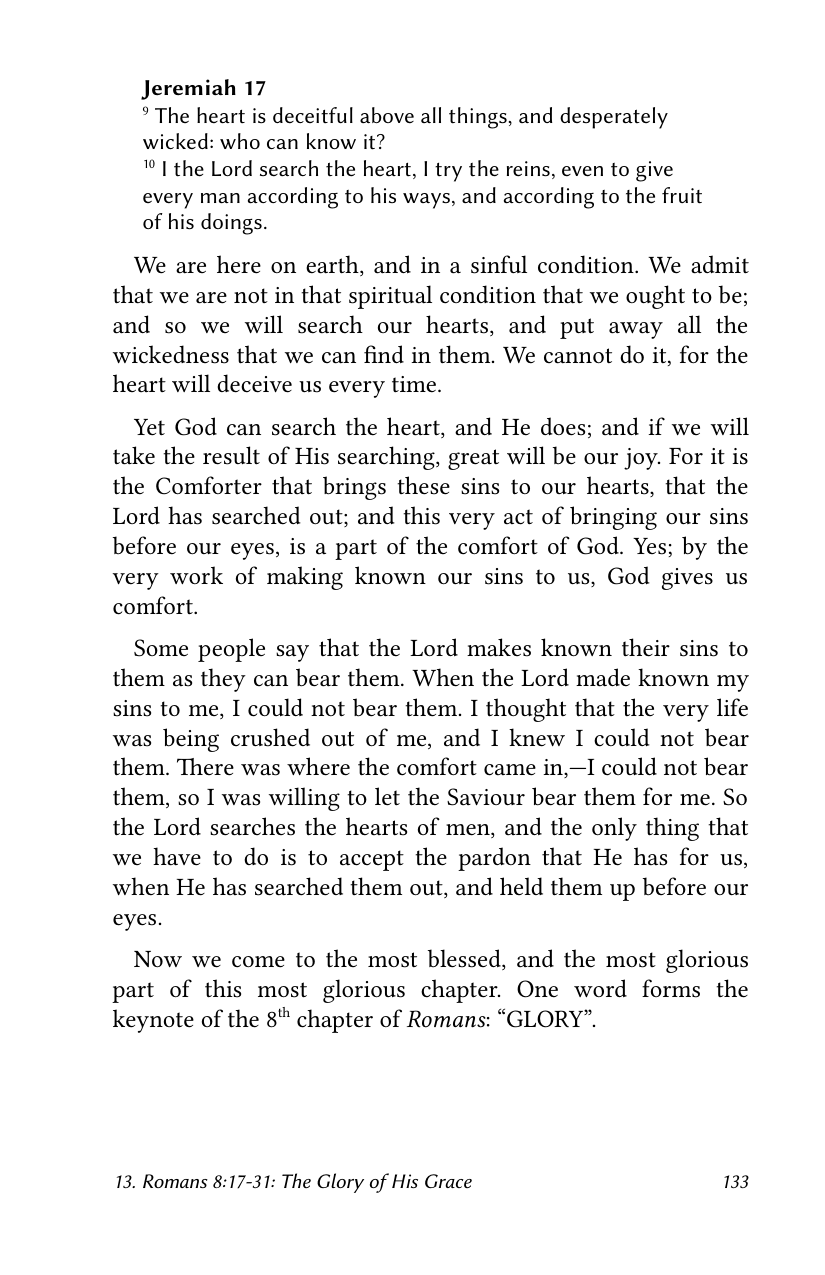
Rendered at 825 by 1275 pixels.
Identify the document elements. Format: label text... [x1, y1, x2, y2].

text Some people say that the Lord makes known their sins to them as they can bear them. When the Lord made known my sins to me, I could not bear them. I thought that the very life was being crushed out of me, and I knew I could not bear them. There was where the comfort came in,—I could not bear them, so I was willing to let the Saviour bear them for me. So the Lord searches the hearts of men, and the only thing that we have to do is to accept the pardon that He has for us, when He has searched them out, and held them up before our eyes. [112, 634, 750, 931]
text 9 The heart is deceitful above all things, and desperately wicked: who can know it? [142, 103, 720, 155]
text We are here on earth, and in a sinful condition. We admit that we are not in that spiritual condition that we ought to be; and so we will search our hearts, and put away all the wickedness that we can find in them. We cannot do it, for the heart will deceive us every time. [112, 251, 750, 399]
text Now we come to the most blessed, and the most glorious part of this most glorious chapter. One word forms the keynote of the 8th chapter of Romans: “GLORY”. [112, 945, 750, 1033]
text Jeremiah 17 [142, 75, 750, 101]
text Yet God can search the heart, and He does; and if we will take the result of His searching, great will be our joy. For it is the Comforter that brings these sins to our hearts, that the Lord has searched out; and this very act of bringing our sins before our eyes, is a part of the comfort of God. Yes; by the very work of making known our sins to us, God gives us comfort. [112, 412, 750, 620]
text 10 I the Lord search the heart, I try the reins, even to give every man according to his ways, and according to the fruit of his doings. [142, 156, 720, 235]
